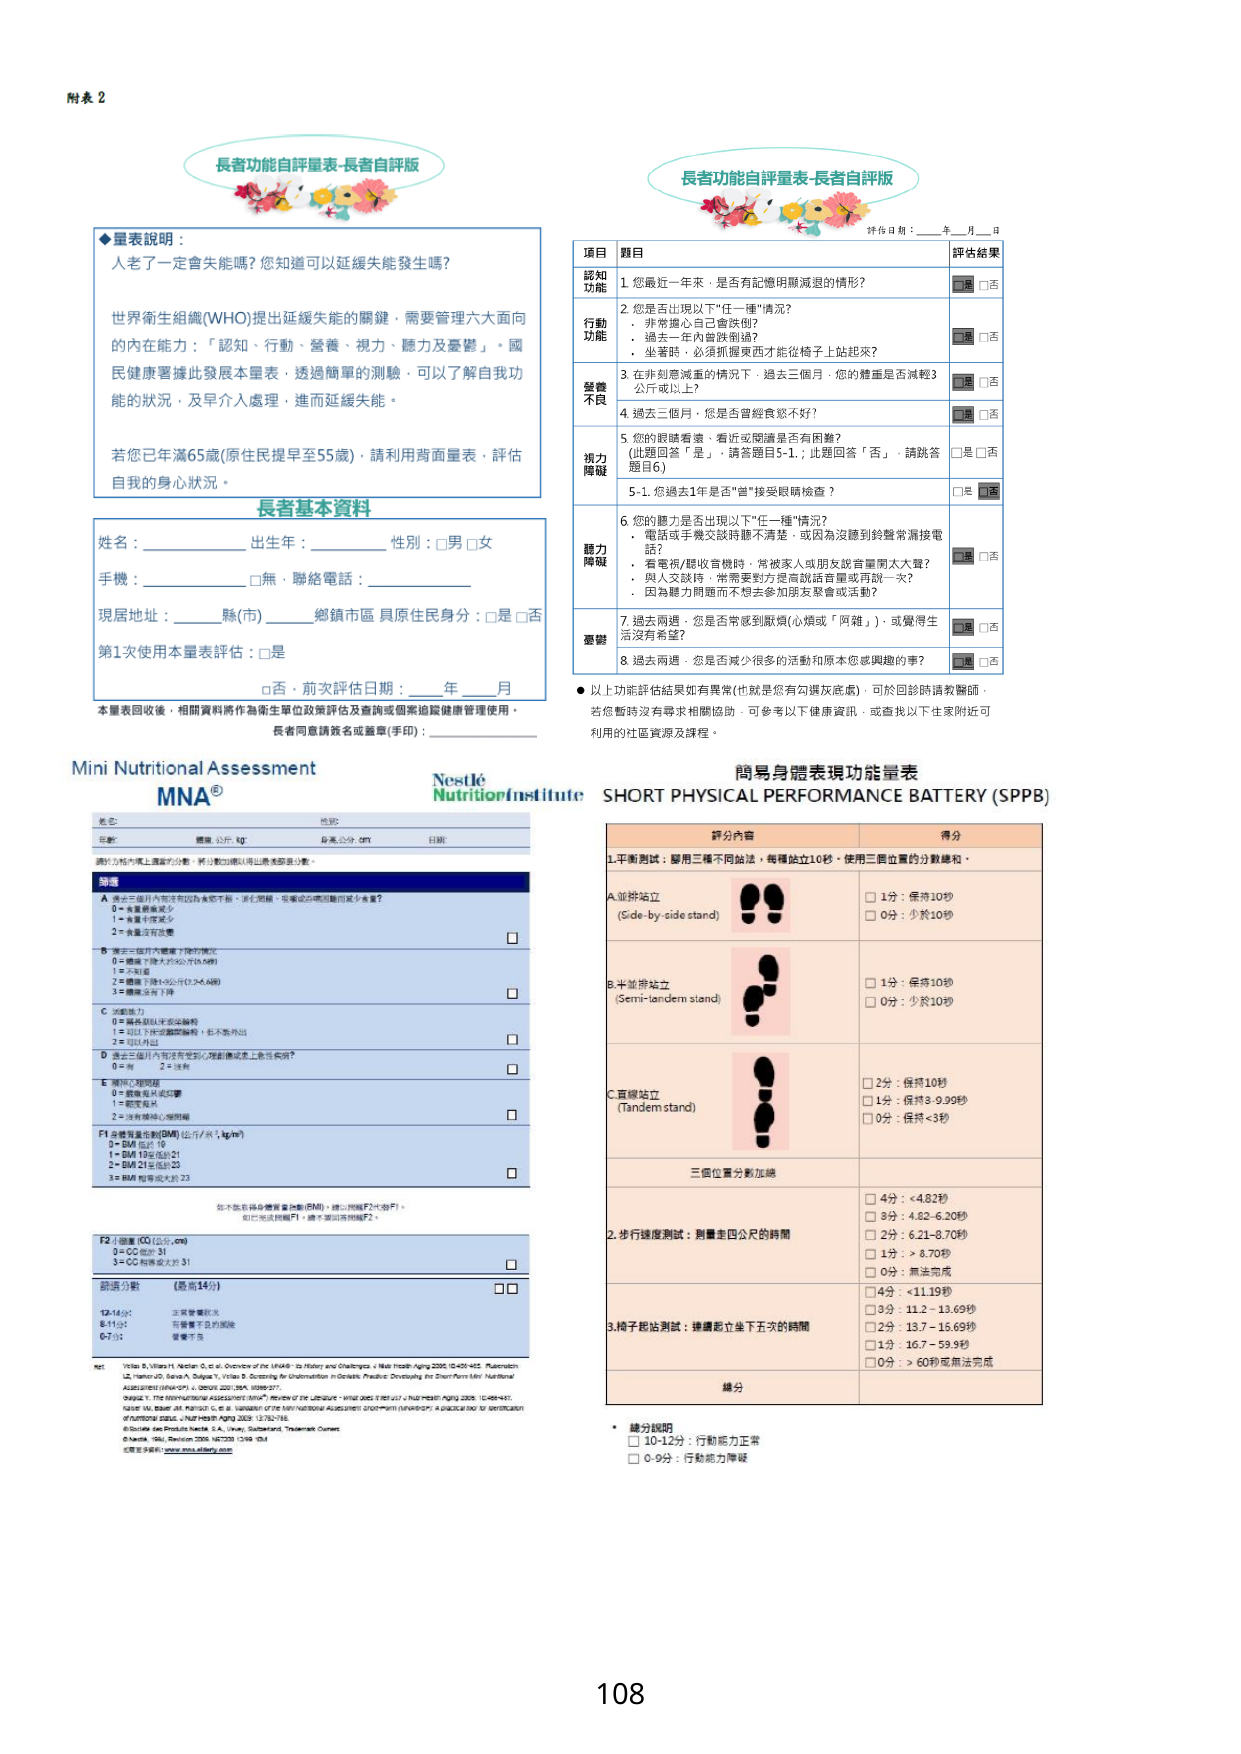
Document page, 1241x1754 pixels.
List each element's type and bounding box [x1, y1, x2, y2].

picture [59, 83, 1059, 1478]
